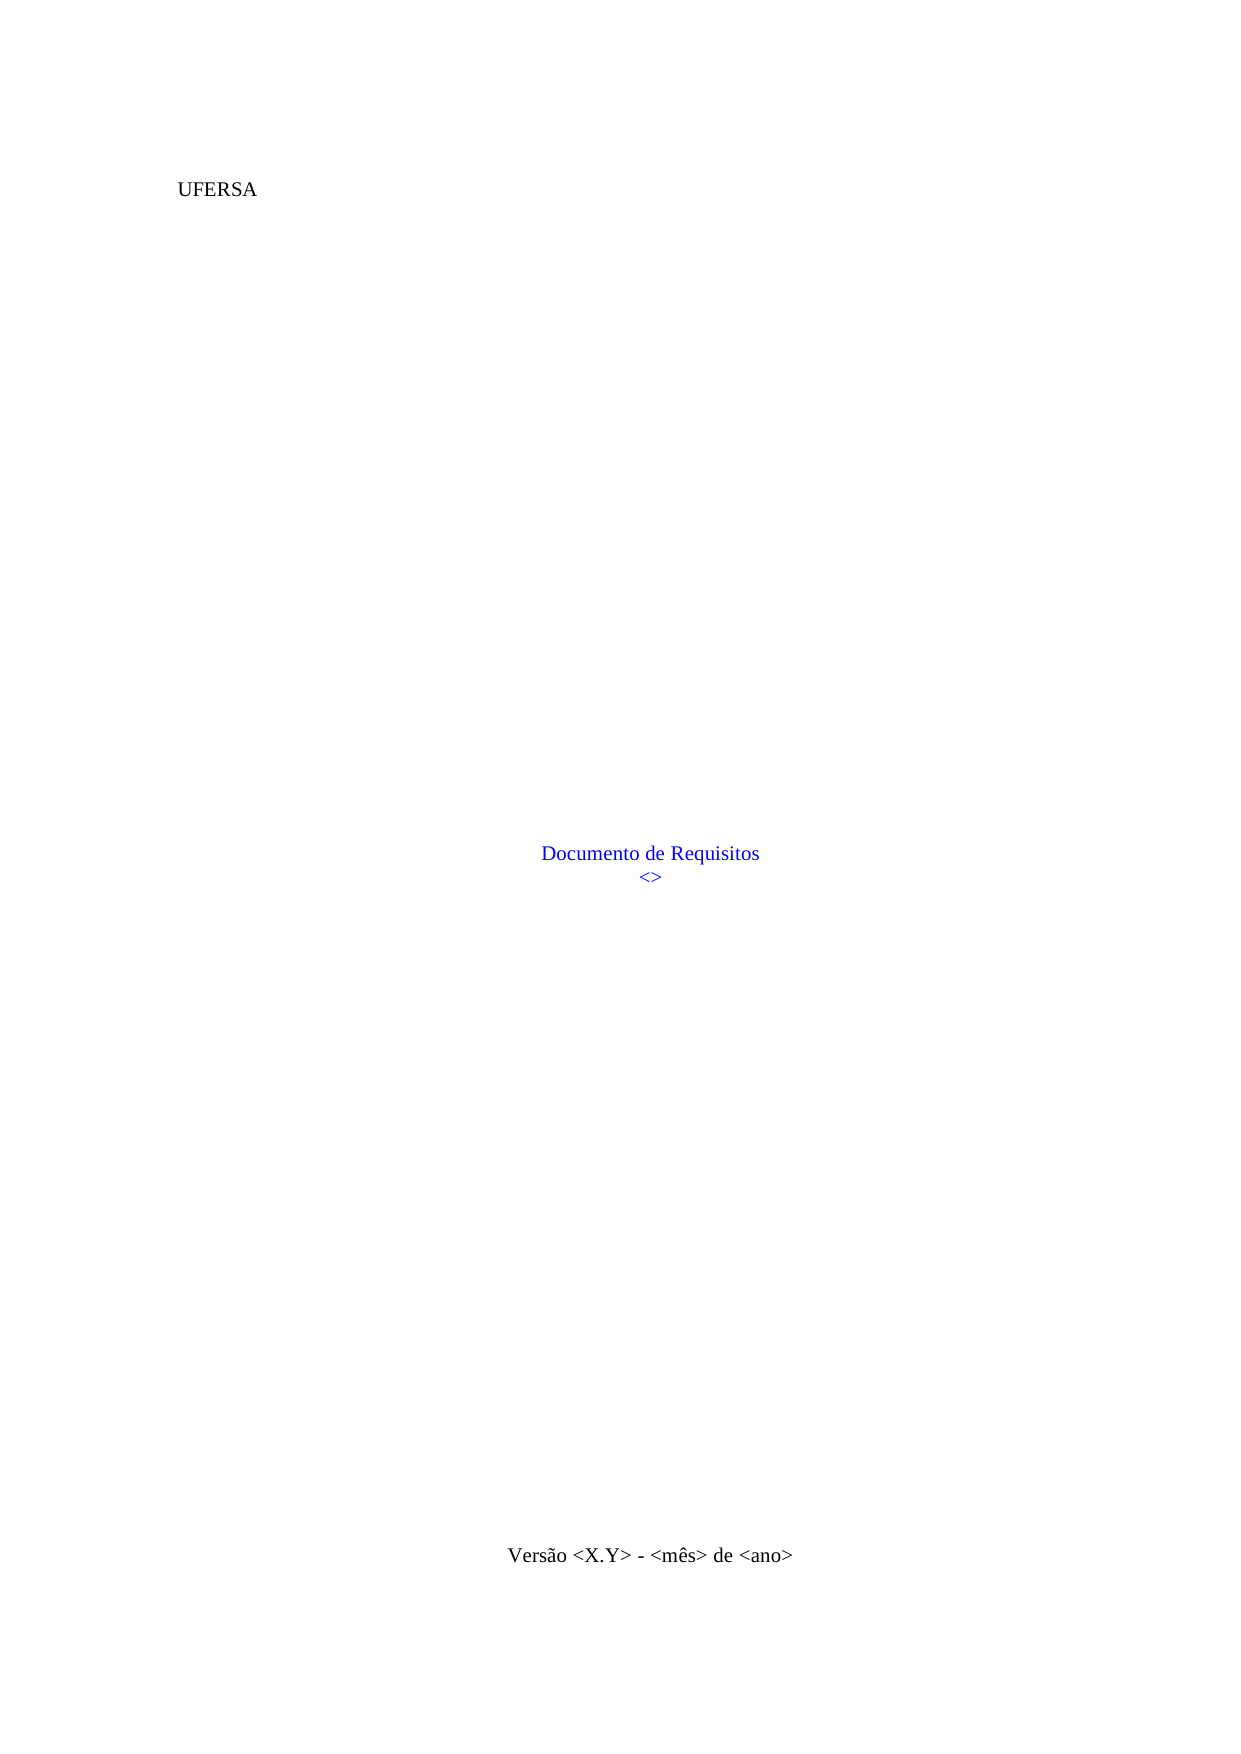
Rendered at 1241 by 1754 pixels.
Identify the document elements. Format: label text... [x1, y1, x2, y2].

text Documento de Requisitos <> [182, 841, 1119, 889]
text UFERSA [177, 177, 1122, 201]
text Versão <X.Y> - <mês> de <ano> [182, 1543, 1119, 1567]
